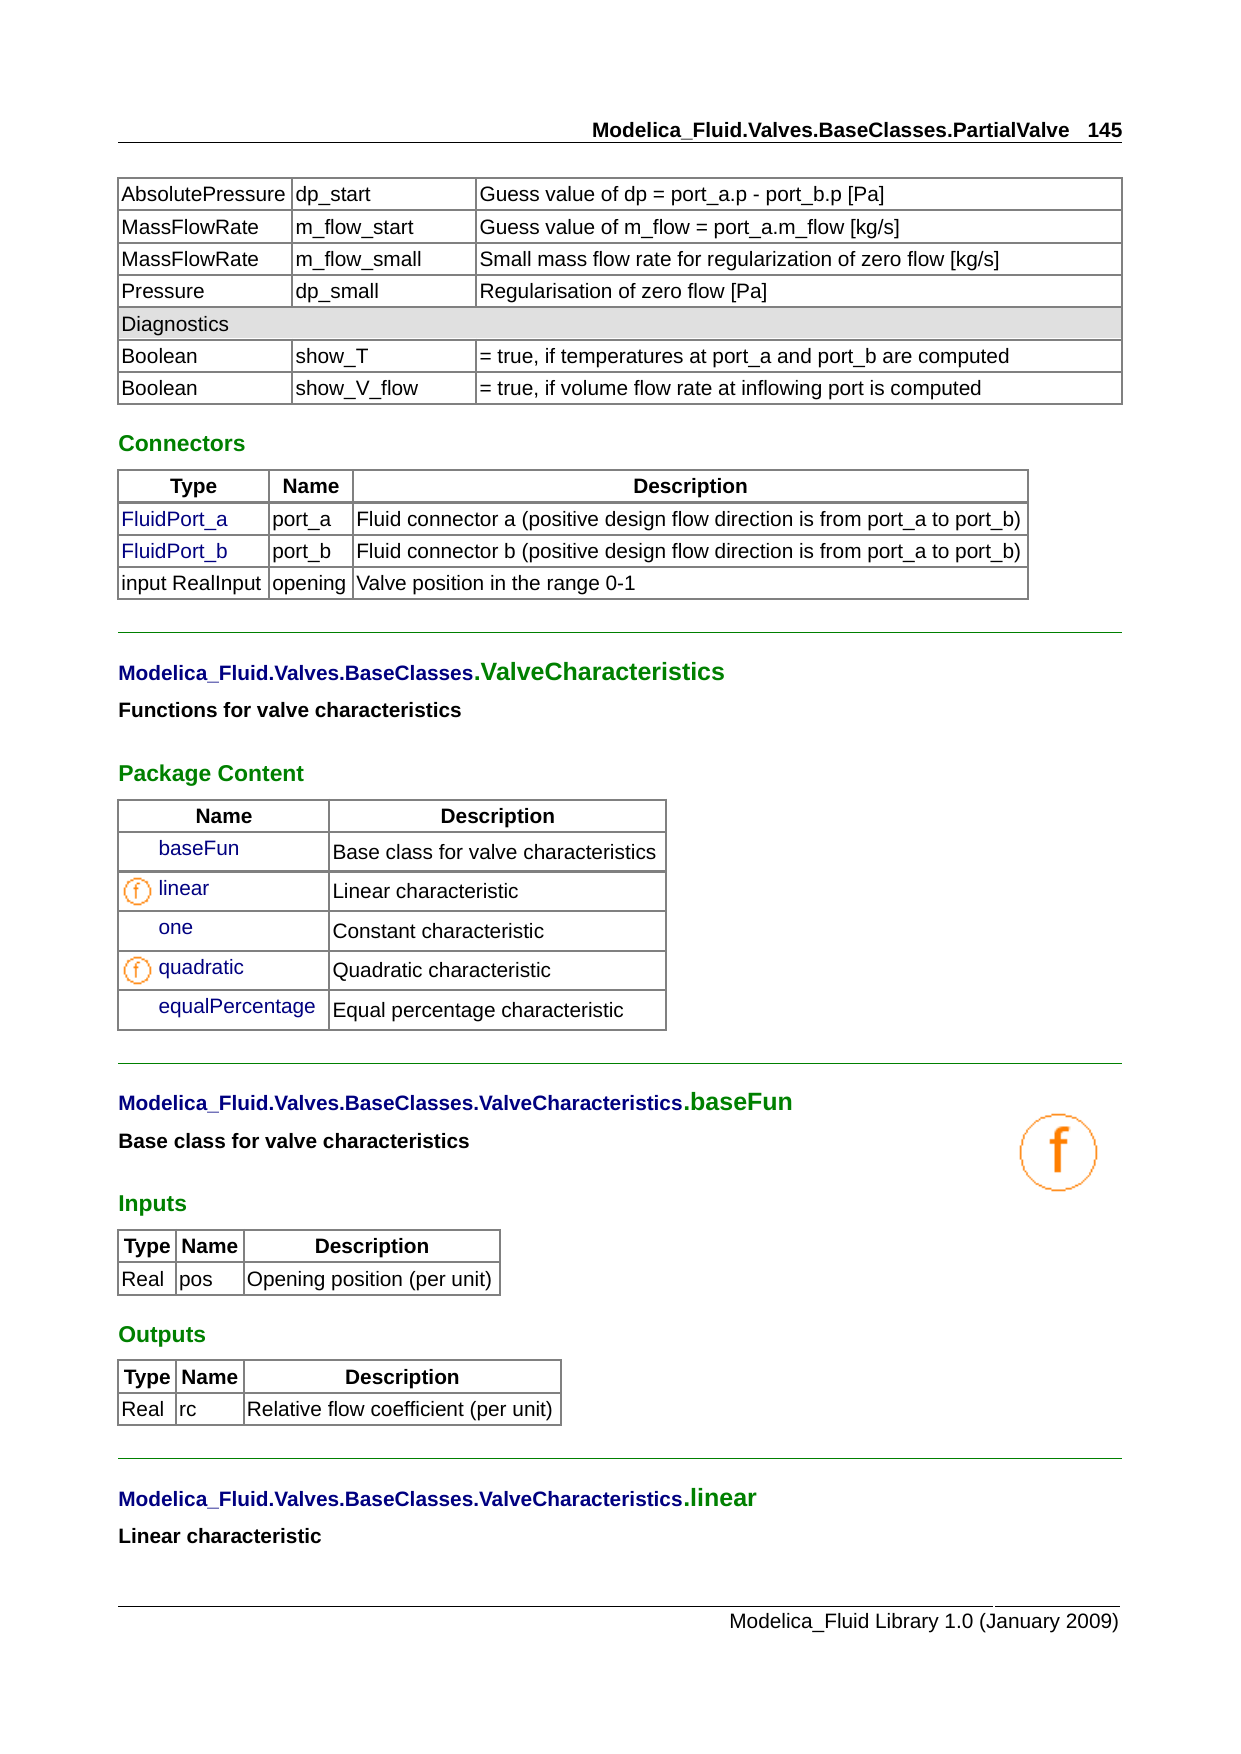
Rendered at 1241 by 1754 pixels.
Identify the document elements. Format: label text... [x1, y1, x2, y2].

table_header Name [119, 801, 328, 831]
table_cell FluidPort_b [119, 536, 268, 566]
table_cell Valve position in the range 0-1 [354, 568, 1027, 598]
table_header Description [330, 801, 665, 831]
table_cell one [119, 912, 328, 949]
table_cell port_a [270, 504, 352, 534]
picture [121, 875, 153, 907]
table_cell = true, if volume flow rate at inflowing port is computed [477, 373, 1121, 403]
table_header Name [270, 471, 352, 501]
table_cell input RealInput [119, 568, 268, 598]
subtitle Package Content [118, 759, 1122, 786]
table_cell Boolean [119, 341, 291, 371]
table_cell Real [119, 1394, 175, 1424]
table_cell show_T [293, 341, 475, 371]
table_cell quadratic [119, 952, 328, 989]
table_cell AbsolutePressure [119, 179, 291, 209]
table_cell Regularisation of zero flow [Pa] [477, 276, 1121, 306]
table_cell m_flow_start [293, 211, 475, 242]
table_cell baseFun [119, 833, 328, 870]
table_cell linear [119, 873, 328, 910]
table_cell dp_small [293, 276, 475, 306]
table_cell MassFlowRate [119, 244, 291, 274]
subtitle Modelica_Fluid.Valves.BaseClasses.ValveCharacteristics [118, 657, 1122, 686]
text [995, 1524, 1120, 1548]
text Base class for valve characteristics [118, 1128, 993, 1152]
table_cell Guess value of dp = port_a.p - port_b.p [Pa] [477, 179, 1121, 209]
table_cell Fluid connector b (positive design flow direction is from port_a to port_b) [354, 536, 1027, 566]
table_cell m_flow_small [293, 244, 475, 274]
table_cell dp_start [293, 179, 475, 209]
table_cell opening [270, 568, 352, 598]
table_header Type [119, 1361, 175, 1392]
table_header Description [245, 1231, 499, 1261]
table_header Description [245, 1361, 560, 1392]
subtitle Modelica_Fluid.Valves.BaseClasses.ValveCharacteristics.linear [118, 1483, 993, 1511]
table_header Name [177, 1361, 243, 1392]
table_cell Relative flow coefficient (per unit) [245, 1394, 560, 1424]
table_cell Base class for valve characteristics [330, 833, 665, 870]
table_header Description [354, 471, 1027, 501]
subtitle Modelica_Fluid.Valves.BaseClasses.ValveCharacteristics.baseFun [118, 1087, 1121, 1116]
table_cell Equal percentage characteristic [330, 991, 665, 1029]
table_cell rc [177, 1394, 243, 1424]
subtitle Inputs [118, 1190, 993, 1216]
subtitle [995, 1485, 1120, 1511]
table_cell Real [119, 1263, 175, 1293]
table_cell Fluid connector a (positive design flow direction is from port_a to port_b) [354, 504, 1027, 534]
picture [121, 954, 153, 986]
table_cell Constant characteristic [330, 912, 665, 949]
text Linear characteristic [118, 1524, 993, 1548]
table_cell Pressure [119, 276, 291, 306]
table_cell Guess value of m_flow = port_a.m_flow [kg/s] [477, 211, 1121, 242]
table_cell Opening position (per unit) [245, 1263, 499, 1293]
table_cell FluidPort_a [119, 504, 268, 534]
table_cell MassFlowRate [119, 211, 291, 242]
text Functions for valve characteristics [118, 698, 1122, 722]
table_header Name [177, 1231, 243, 1261]
table_cell show_V_flow [293, 373, 475, 403]
table_cell equalPercentage [119, 991, 328, 1029]
table_cell Small mass flow rate for regularization of zero flow [kg/s] [477, 244, 1121, 274]
table_cell Linear characteristic [330, 873, 665, 910]
picture [995, 1090, 1120, 1214]
subtitle Outputs [118, 1321, 1122, 1347]
table_header Type [119, 1231, 175, 1261]
table_cell Diagnostics [119, 308, 1121, 338]
table_header Type [119, 471, 268, 501]
subtitle Connectors [118, 430, 1122, 457]
table_cell Boolean [119, 373, 291, 403]
table_cell = true, if temperatures at port_a and port_b are computed [477, 341, 1121, 371]
table_cell Quadratic characteristic [330, 952, 665, 989]
table_cell port_b [270, 536, 352, 566]
table_cell pos [177, 1263, 243, 1293]
